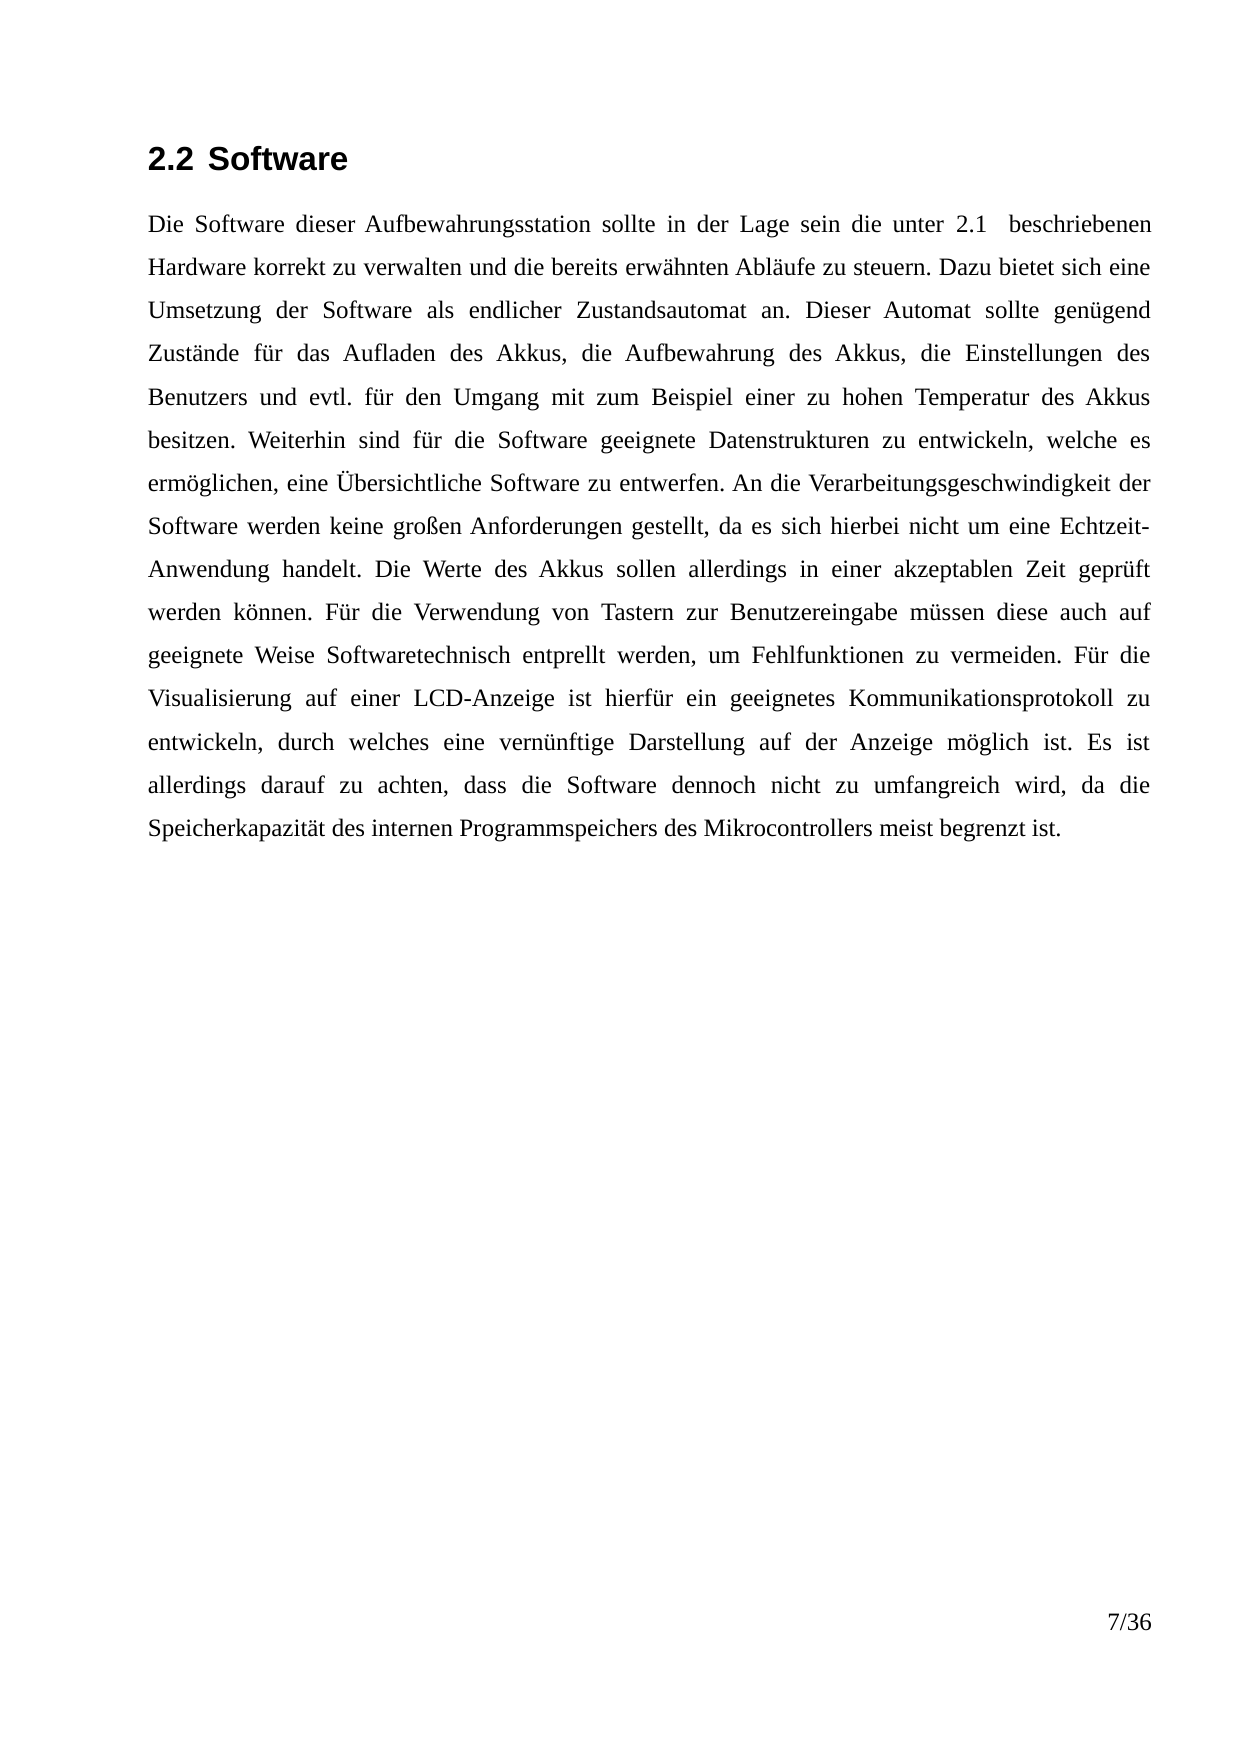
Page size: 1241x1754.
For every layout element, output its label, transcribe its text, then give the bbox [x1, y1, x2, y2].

subtitle Software [148, 139, 1152, 177]
text Die Software dieser Aufbewahrungsstation sollte in der Lage sein die unter 2.1 beschriebenen Hardware korrekt zu verwalten und die bereits erwähnten Abläufe zu steuern. Dazu bietet sich eine Umsetzung der Software als endlicher Zustandsautomat an. Dieser Automat sollte genügend Zustände für das Aufladen des Akkus, die Aufbewahrung des Akkus, die Einstellungen des Benutzers und evtl. für den Umgang mit zum Beispiel einer zu hohen Temperatur des Akkus besitzen. Weiterhin sind für die Software geeignete Datenstrukturen zu entwickeln, welche es ermöglichen, eine Übersichtliche Software zu entwerfen. An die Verarbeitungsgeschwindigkeit der Software werden keine großen Anforderungen gestellt, da es sich hierbei nicht um eine Echtzeit-Anwendung handelt. Die Werte des Akkus sollen allerdings in einer akzeptablen Zeit geprüft werden können. Für die Verwendung von Tastern zur Benutzereingabe müssen diese auch auf geeignete Weise Softwaretechnisch entprellt werden, um Fehlfunktionen zu vermeiden. Für die Visualisierung auf einer LCD-Anzeige ist hierfür ein geeignetes Kommunikationsprotokoll zu entwickeln, durch welches eine vernünftige Darstellung auf der Anzeige möglich ist. Es ist allerdings darauf zu achten, dass die Software dennoch nicht zu umfangreich wird, da die Speicherkapazität des internen Programmspeichers des Mikrocontrollers meist begrenzt ist. [148, 209, 1152, 842]
